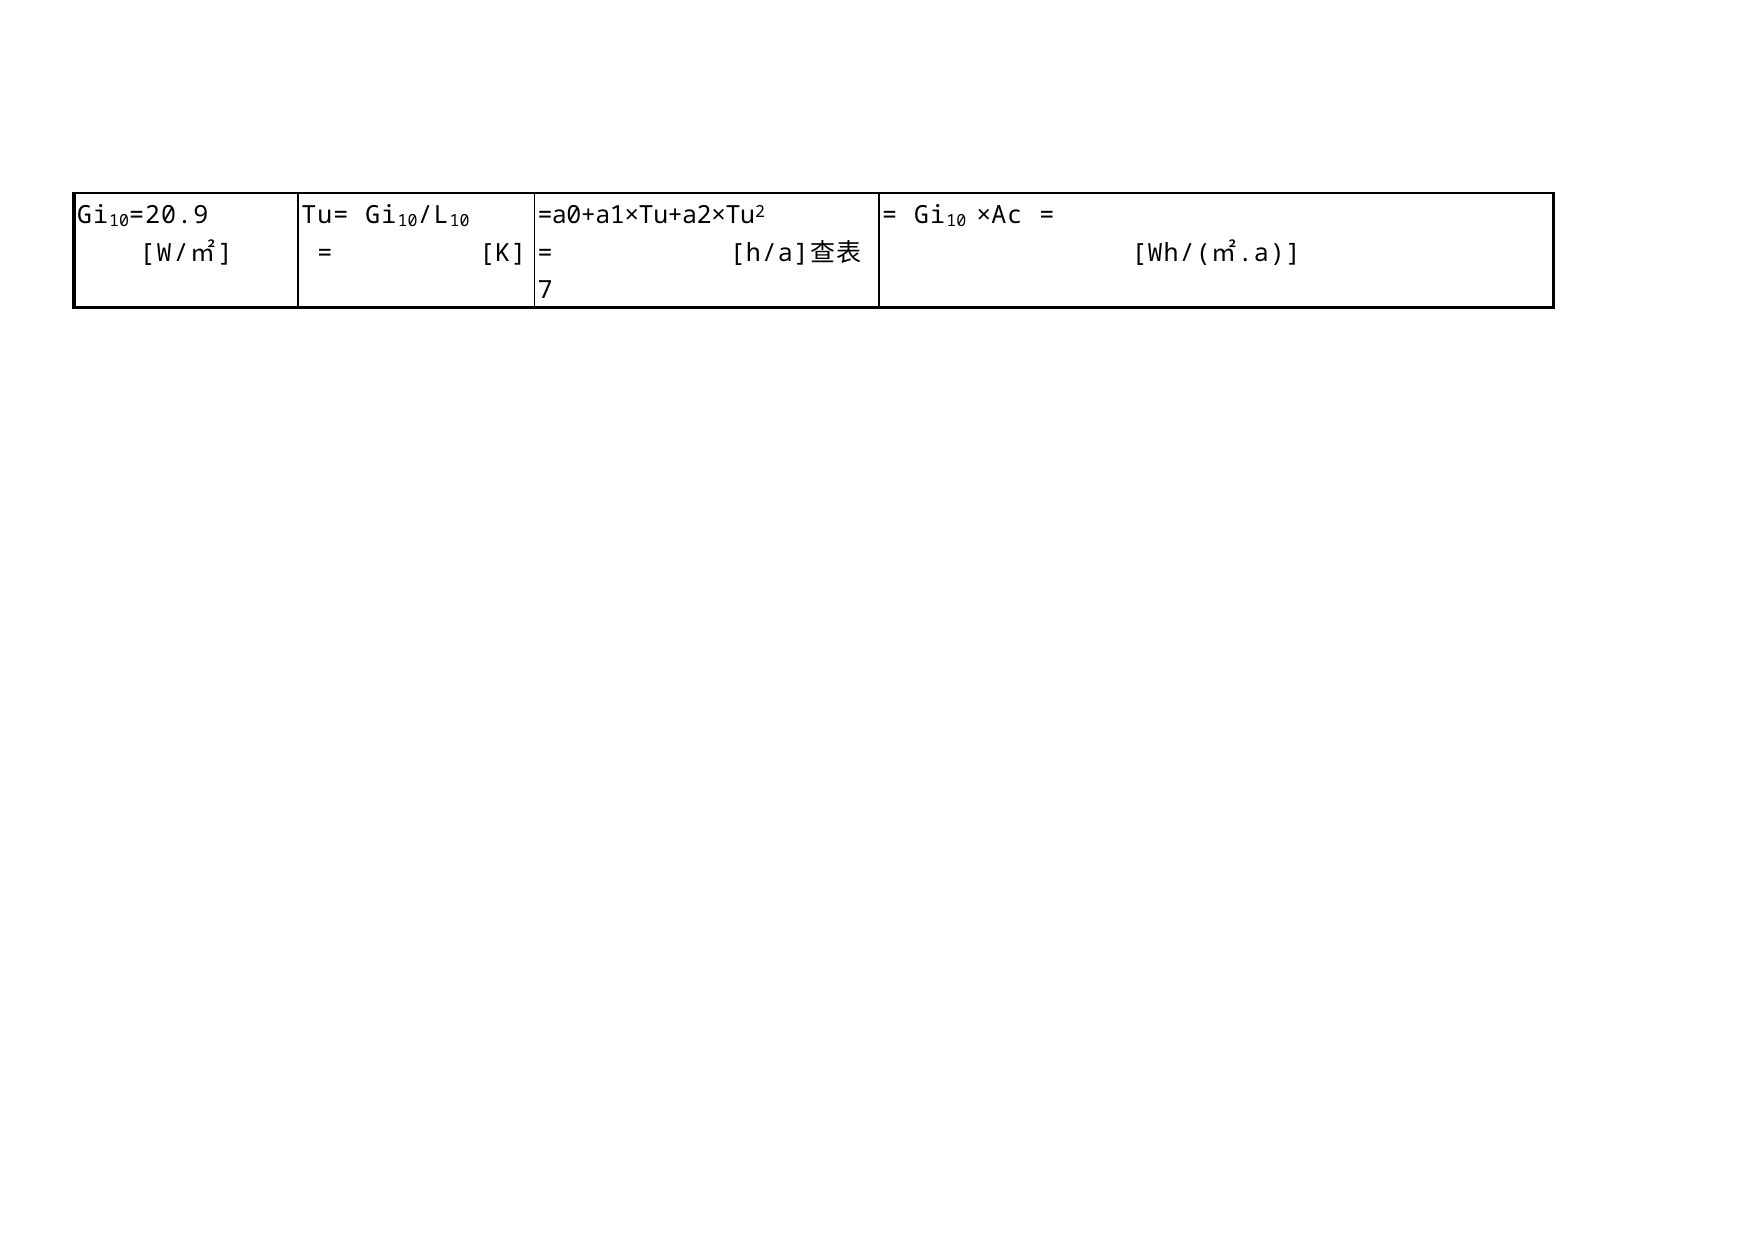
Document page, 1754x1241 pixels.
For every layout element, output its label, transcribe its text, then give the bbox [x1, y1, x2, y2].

table_cell =a0+a1×Tu+a2×Tu2 = [h/a]查表7 [535, 194, 878, 306]
table_cell = Gi10 ×Ac = [Wh/(㎡.a)] [880, 194, 1552, 306]
table_cell Gi10=20.9 [W/㎡] [76, 194, 297, 306]
table_cell Tu= Gi10/L10 = [K] [299, 194, 534, 306]
